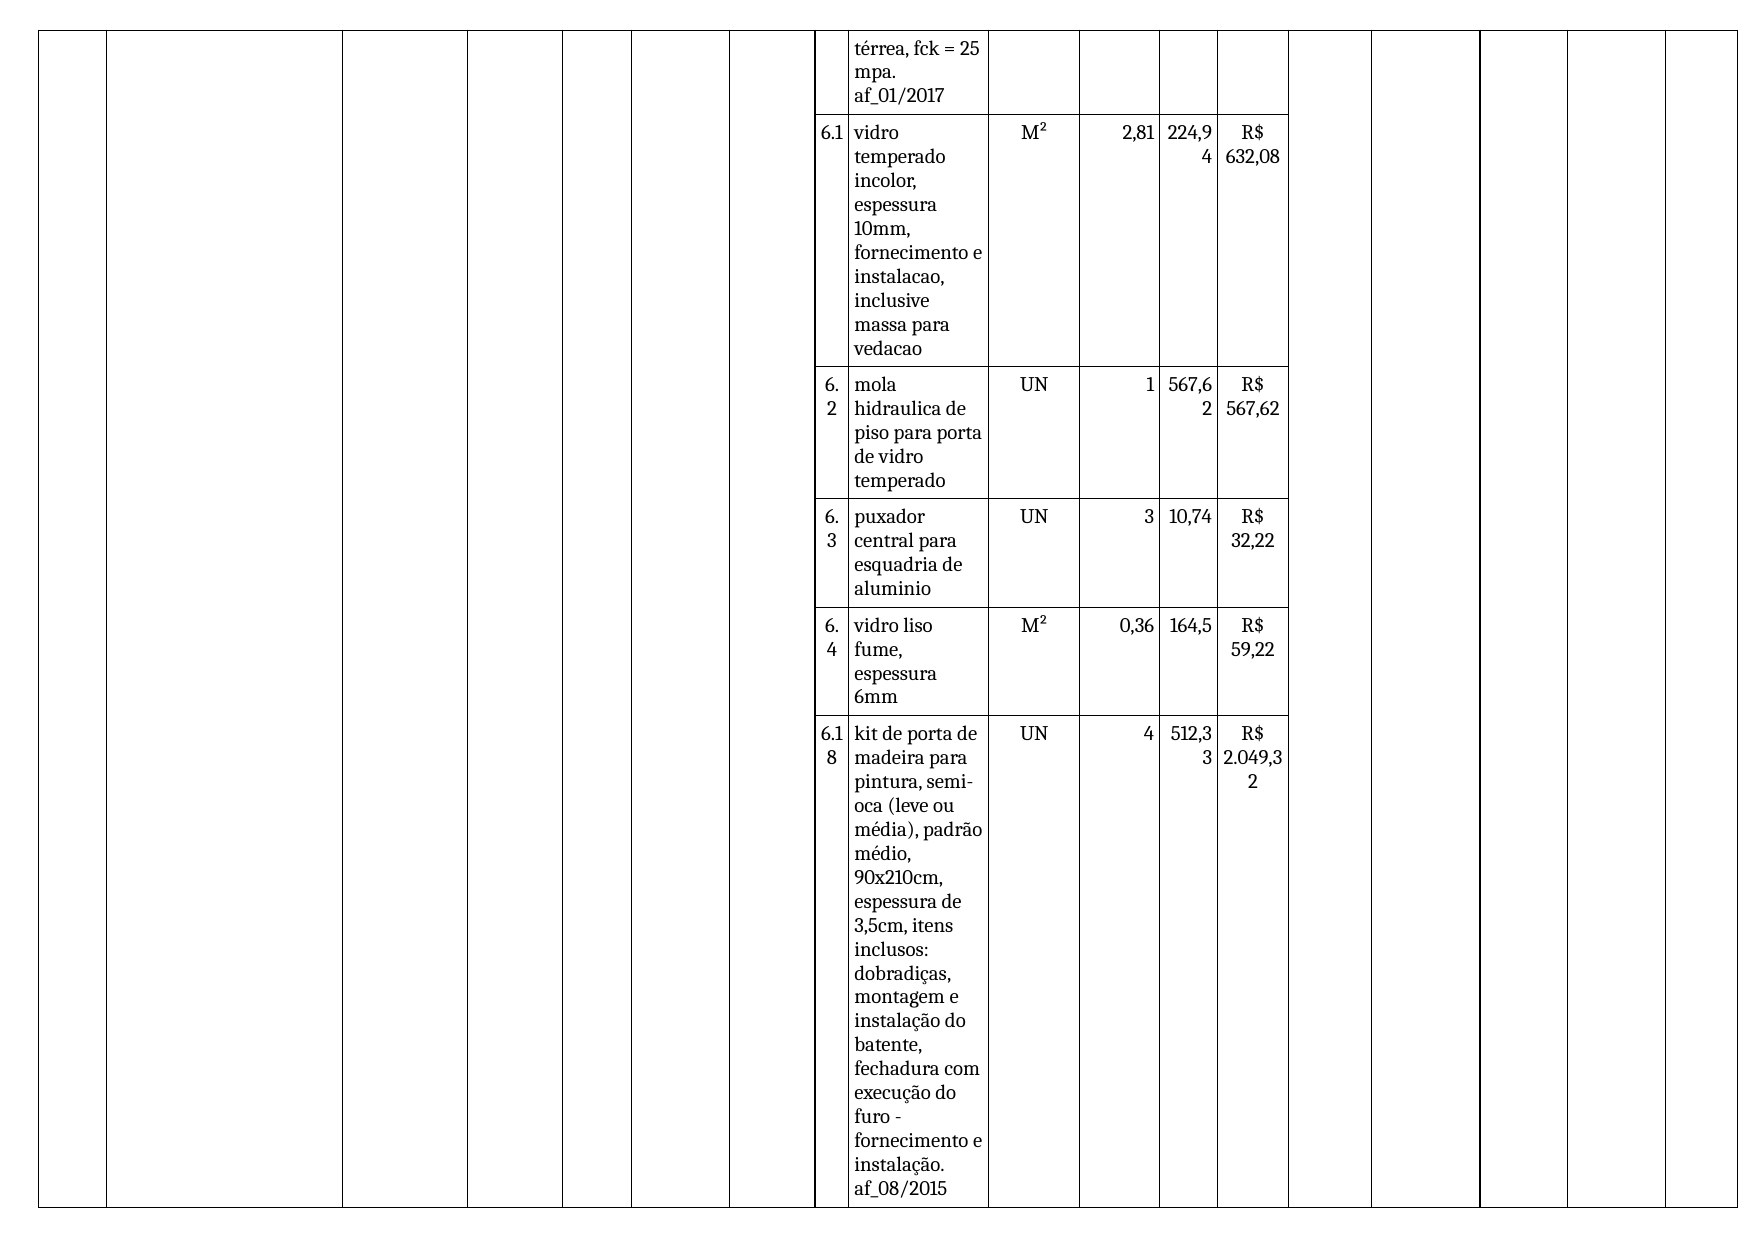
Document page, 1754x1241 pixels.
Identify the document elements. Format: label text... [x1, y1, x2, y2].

table_cell [1666, 31, 1737, 1207]
table_cell [730, 31, 814, 1207]
table_cell M² [989, 115, 1079, 366]
table_cell térrea, fck = 25 mpa. af_01/2017 [849, 31, 988, 114]
table_cell R$ 59,22 [1218, 608, 1288, 715]
table_cell 567,62 [1160, 367, 1217, 498]
table_cell kit de porta de madeira para pintura, semi-oca (leve ou média), padrão médio, 90x210cm, espessura de 3,5cm, itens inclusos: dobradiças, montagem e instalação do batente, fechadura com execução do furo - fornecimento e instalação. af_08/2015 [849, 716, 988, 1207]
table_cell 0,36 [1080, 608, 1159, 715]
table_cell [632, 31, 729, 1207]
table_cell vidro liso fume, espessura 6mm [849, 608, 988, 715]
table_cell 6.3 [816, 499, 848, 607]
table_cell 512,33 [1160, 716, 1217, 1207]
table_cell [1372, 31, 1479, 1207]
table_cell 4 [1080, 716, 1159, 1207]
table_cell 6.2 [816, 367, 848, 498]
table_cell R$ 2.049,32 [1218, 716, 1288, 1207]
table_cell UN [989, 716, 1079, 1207]
table_cell [1289, 31, 1371, 1207]
table_cell [1160, 31, 1217, 114]
table_cell 6.1 [816, 115, 848, 366]
table_cell [468, 31, 562, 1207]
table_cell [1568, 31, 1665, 1207]
table_cell 164,5 [1160, 608, 1217, 715]
table_cell [1080, 31, 1159, 114]
table_cell R$ 32,22 [1218, 499, 1288, 607]
table_cell 1 [1080, 367, 1159, 498]
table_cell puxador central para esquadria de aluminio [849, 499, 988, 607]
table_cell mola hidraulica de piso para porta de vidro temperado [849, 367, 988, 498]
table_cell [1481, 31, 1567, 1207]
table_cell 224,94 [1160, 115, 1217, 366]
table_cell UN [989, 499, 1079, 607]
table_cell R$ 632,08 [1218, 115, 1288, 366]
table_cell 2,81 [1080, 115, 1159, 366]
table_cell [1218, 31, 1288, 114]
table_cell 10,74 [1160, 499, 1217, 607]
table_cell [563, 31, 631, 1207]
table_cell vidro temperado incolor, espessura 10mm, fornecimento e instalacao, inclusive massa para vedacao [849, 115, 988, 366]
table_cell [989, 31, 1079, 114]
table_cell [107, 31, 342, 1207]
table_cell 6.18 [816, 716, 848, 1207]
table_cell 3 [1080, 499, 1159, 607]
table_cell UN [989, 367, 1079, 498]
table_cell [39, 31, 106, 1207]
table_cell R$ 567,62 [1218, 367, 1288, 498]
table_cell [816, 31, 848, 114]
table_cell M² [989, 608, 1079, 715]
table_cell 6.4 [816, 608, 848, 715]
table_cell [343, 31, 467, 1207]
